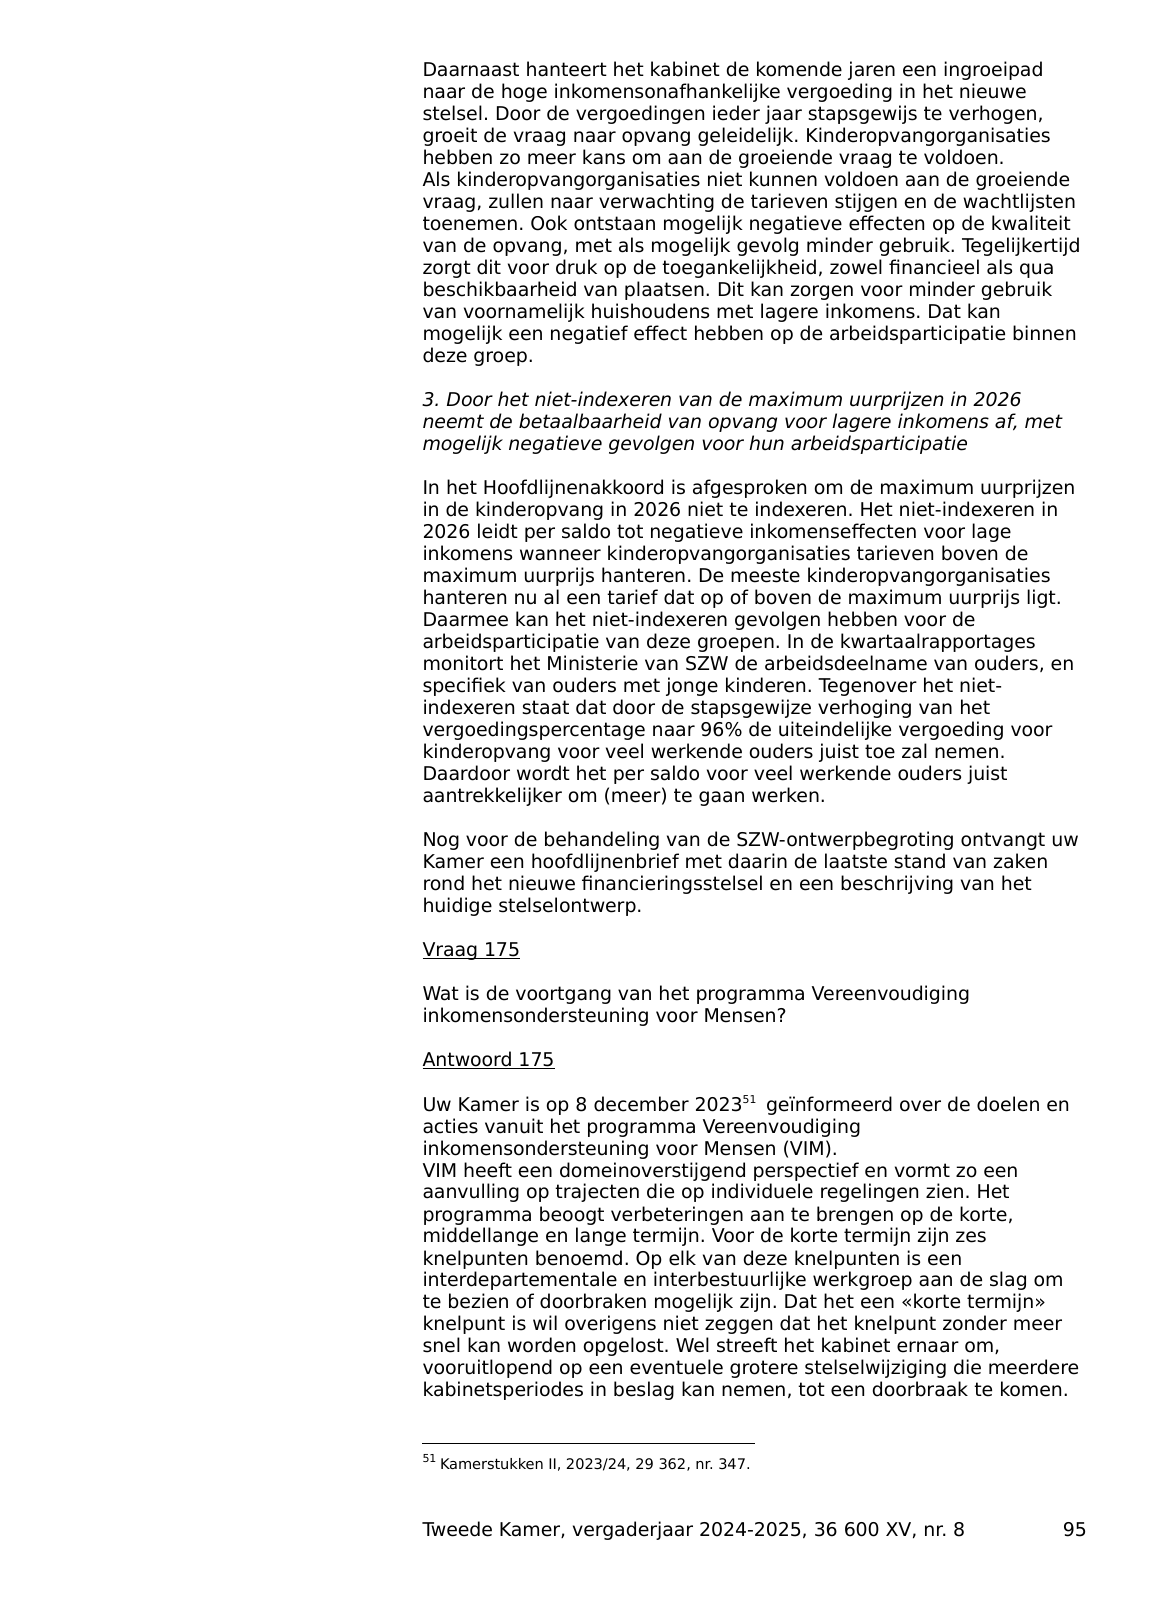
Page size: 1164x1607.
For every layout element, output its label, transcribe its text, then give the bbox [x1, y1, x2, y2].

text Daarnaast hanteert het kabinet de komende jaren een ingroeipad naar de hoge inkomensonafhankelijke vergoeding in het nieuwe stelsel. Door de vergoedingen ieder jaar stapsgewijs te verhogen, groeit de vraag naar opvang geleidelijk. Kinderopvangorganisaties hebben zo meer kans om aan de groeiende vraag te voldoen. [422, 59, 1087, 169]
text Kamerstukken II, 2023/24, 29 362, nr. 347. [422, 1452, 1087, 1474]
text Als kinderopvangorganisaties niet kunnen voldoen aan de groeiende vraag, zullen naar verwachting de tarieven stijgen en de wachtlijsten toenemen. Ook ontstaan mogelijk negatieve effecten op de kwaliteit van de opvang, met als mogelijk gevolg minder gebruik. Tegelijkertijd zorgt dit voor druk op de toegankelijkheid, zowel financieel als qua beschikbaarheid van plaatsen. Dit kan zorgen voor minder gebruik van voornamelijk huishoudens met lagere inkomens. Dat kan mogelijk een negatief effect hebben op de arbeidsparticipatie binnen deze groep. [422, 169, 1087, 367]
text Uw Kamer is op 8 december 2023 geïnformeerd over de doelen en acties vanuit het programma Vereenvoudiging inkomensondersteuning voor Mensen (VIM). [422, 1093, 1087, 1159]
subtitle Antwoord 175 [422, 1049, 1087, 1071]
subtitle 3. Door het niet-indexeren van de maximum uurprijzen in 2026 neemt de betaalbaarheid van opvang voor lagere inkomens af, met mogelijk negatieve gevolgen voor hun arbeidsparticipatie [422, 389, 1087, 455]
text Nog voor de behandeling van de SZW-ontwerpbegroting ontvangt uw Kamer een hoofdlijnenbrief met daarin de laatste stand van zaken rond het nieuwe financieringsstelsel en een beschrijving van het huidige stelselontwerp. [422, 829, 1087, 917]
text In het Hoofdlijnenakkoord is afgesproken om de maximum uurprijzen in de kinderopvang in 2026 niet te indexeren. Het niet-indexeren in 2026 leidt per saldo tot negatieve inkomenseffecten voor lage inkomens wanneer kinderopvangorganisaties tarieven boven de maximum uurprijs hanteren. De meeste kinderopvangorganisaties hanteren nu al een tarief dat op of boven de maximum uurprijs ligt. Daarmee kan het niet-indexeren gevolgen hebben voor de arbeidsparticipatie van deze groepen. In de kwartaalrapportages monitort het Ministerie van SZW de arbeidsdeelname van ouders, en specifiek van ouders met jonge kinderen. Tegenover het niet-indexeren staat dat door de stapsgewijze verhoging van het vergoedingspercentage naar 96% de uiteindelijke vergoeding voor kinderopvang voor veel werkende ouders juist toe zal nemen. Daardoor wordt het per saldo voor veel werkende ouders juist aantrekkelijker om (meer) te gaan werken. [422, 477, 1087, 807]
text Wat is de voortgang van het programma Vereenvoudiging inkomensondersteuning voor Mensen? [422, 983, 1087, 1027]
subtitle Vraag 175 [422, 939, 1087, 961]
text VIM heeft een domeinoverstijgend perspectief en vormt zo een aanvulling op trajecten die op individuele regelingen zien. Het programma beoogt verbeteringen aan te brengen op de korte, middellange en lange termijn. Voor de korte termijn zijn zes knelpunten benoemd. Op elk van deze knelpunten is een interdepartementale en interbestuurlijke werkgroep aan de slag om te bezien of doorbraken mogelijk zijn. Dat het een «korte termijn» knelpunt is wil overigens niet zeggen dat het knelpunt zonder meer snel kan worden opgelost. Wel streeft het kabinet ernaar om, vooruitlopend op een eventuele grotere stelselwijziging die meerdere kabinetsperiodes in beslag kan nemen, tot een doorbraak te komen. [422, 1159, 1087, 1401]
